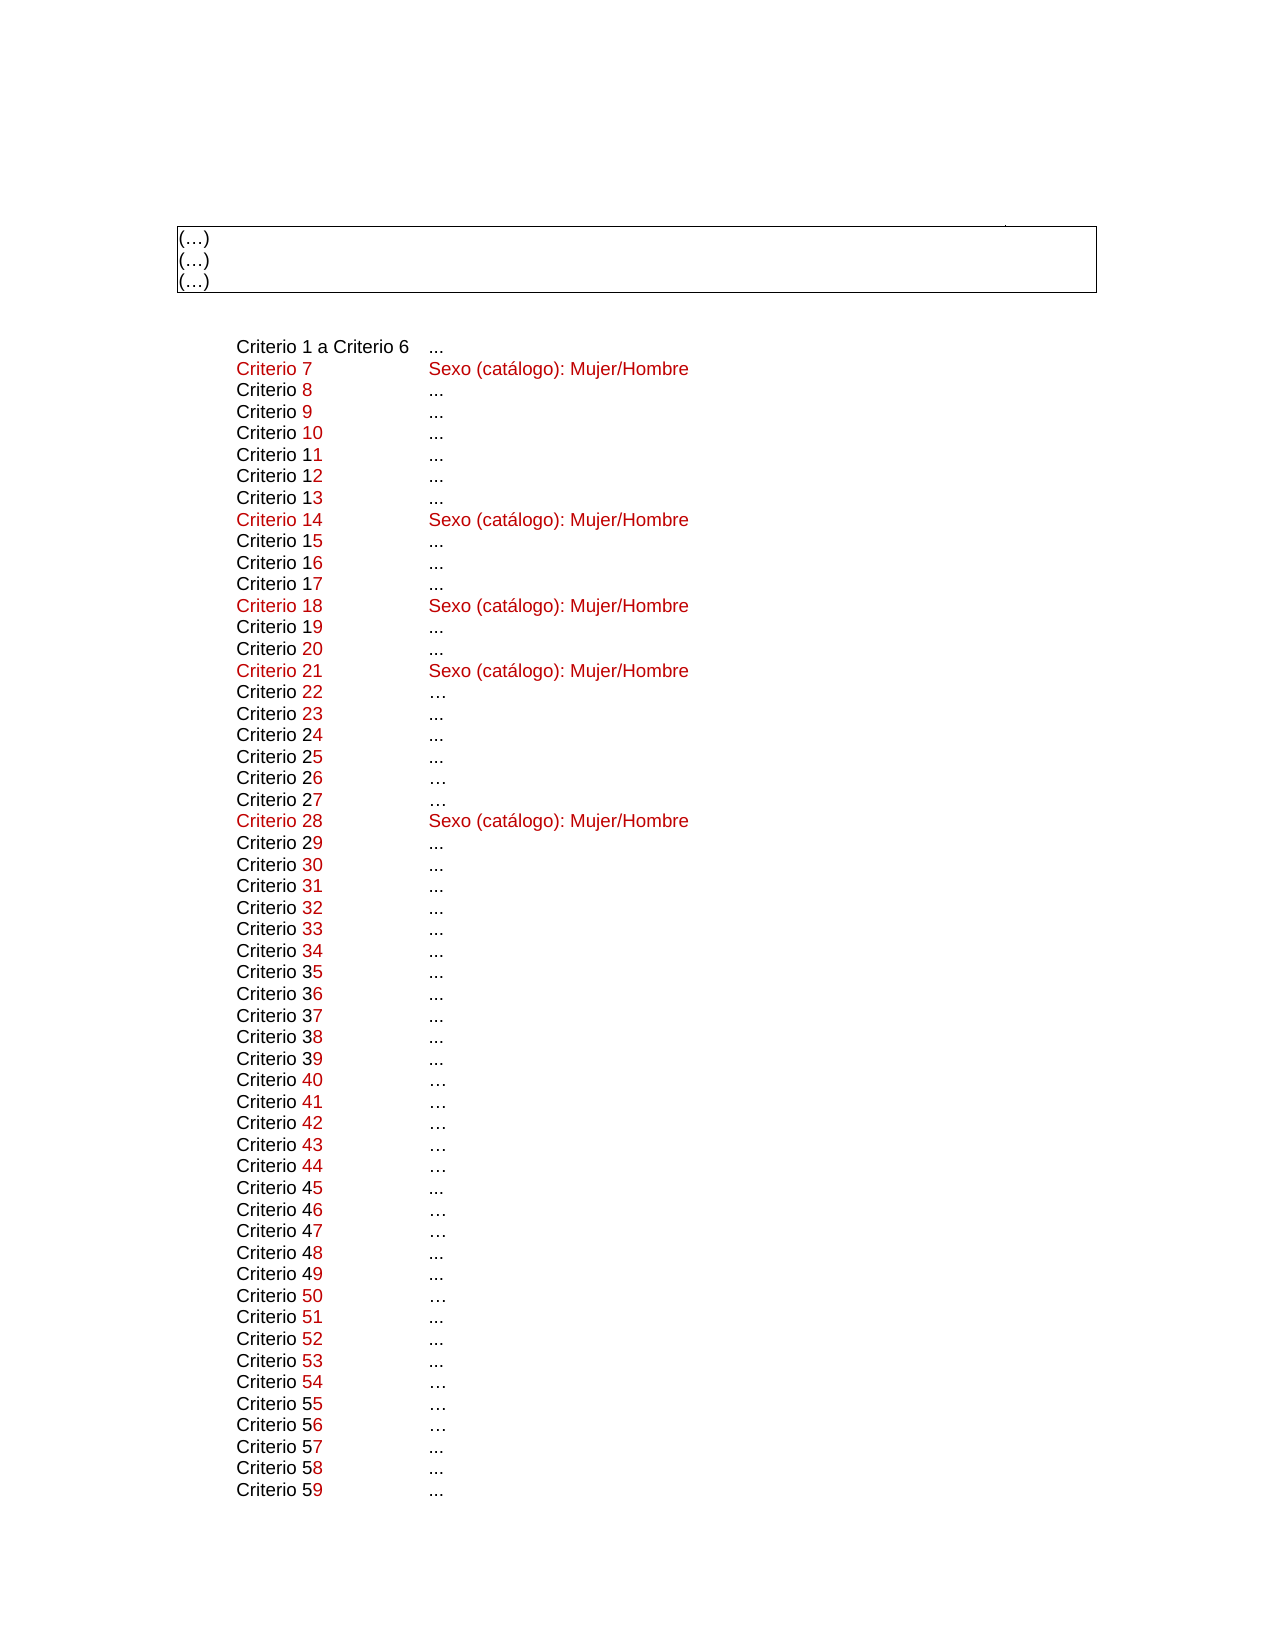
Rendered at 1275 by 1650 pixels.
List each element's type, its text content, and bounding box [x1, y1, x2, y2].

text Criterio 37 ... [236, 1004, 1004, 1026]
text Criterio 36 ... [236, 983, 1004, 1004]
text Criterio 58 ... [236, 1457, 1004, 1479]
text Criterio 48 ... [236, 1242, 1004, 1263]
text Criterio 25 ... [236, 746, 1004, 767]
text Criterio 45 ... [236, 1177, 1004, 1198]
text Criterio 11 ... [236, 444, 1004, 465]
text Criterio 26 … [236, 767, 1004, 789]
text Criterio 12 ... [236, 465, 1004, 487]
text Criterio 52 ... [236, 1328, 1004, 1349]
text Criterio 8 ... [236, 379, 1004, 401]
text Criterio 44 … [236, 1155, 1004, 1177]
text Criterio 28 Sexo (catálogo): Mujer/Hombre [236, 810, 1004, 832]
text Criterio 18 Sexo (catálogo): Mujer/Hombre [236, 595, 1004, 616]
text Criterio 57 ... [236, 1436, 1004, 1457]
text (…) [178, 227, 1096, 248]
text Criterio 38 ... [236, 1026, 1004, 1047]
text Criterio 50 … [236, 1285, 1004, 1306]
text Criterio 41 … [236, 1091, 1004, 1112]
text Criterio 59 ... [236, 1479, 1004, 1500]
text Criterio 39 ... [236, 1047, 1004, 1069]
text Criterio 55 … [236, 1392, 1004, 1414]
text (…) [178, 248, 1096, 269]
text Criterio 19 ... [236, 616, 1004, 638]
text Criterio 53 ... [236, 1349, 1004, 1371]
text Criterio 27 … [236, 789, 1004, 810]
text Criterio 56 … [236, 1414, 1004, 1436]
text Criterio 46 … [236, 1198, 1004, 1220]
text Criterio 29 ... [236, 832, 1004, 853]
text Criterio 47 … [236, 1220, 1004, 1242]
text Criterio 9 ... [236, 401, 1004, 422]
text Criterio 22 … [236, 681, 1004, 702]
text Criterio 43 … [236, 1134, 1004, 1155]
text Criterio 49 ... [236, 1263, 1004, 1285]
text Criterio 51 ... [236, 1306, 1004, 1328]
text Criterio 32 ... [236, 897, 1004, 918]
text Criterio 7 Sexo (catálogo): Mujer/Hombre [236, 357, 1004, 379]
text Criterio 16 ... [236, 552, 1004, 573]
text (…) [178, 269, 1096, 292]
text Criterio 1 a Criterio 6 ... [236, 336, 1004, 357]
text Criterio 35 ... [236, 961, 1004, 983]
text Criterio 33 ... [236, 918, 1004, 940]
text Criterio 54 … [236, 1371, 1004, 1392]
text Criterio 34 ... [236, 940, 1004, 961]
text Criterio 31 ... [236, 875, 1004, 897]
text Criterio 21 Sexo (catálogo): Mujer/Hombre [236, 659, 1004, 681]
text Criterio 40 … [236, 1069, 1004, 1091]
text Criterio 23 ... [236, 702, 1004, 724]
text Criterio 10 ... [236, 422, 1004, 444]
text Criterio 24 ... [236, 724, 1004, 746]
text Criterio 15 ... [236, 530, 1004, 552]
text Criterio 13 ... [236, 487, 1004, 508]
text Criterio 20 ... [236, 638, 1004, 659]
text Criterio 14 Sexo (catálogo): Mujer/Hombre [236, 508, 1004, 530]
text Criterio 42 … [236, 1112, 1004, 1134]
text Criterio 17 ... [236, 573, 1004, 595]
text Criterio 30 ... [236, 853, 1004, 875]
